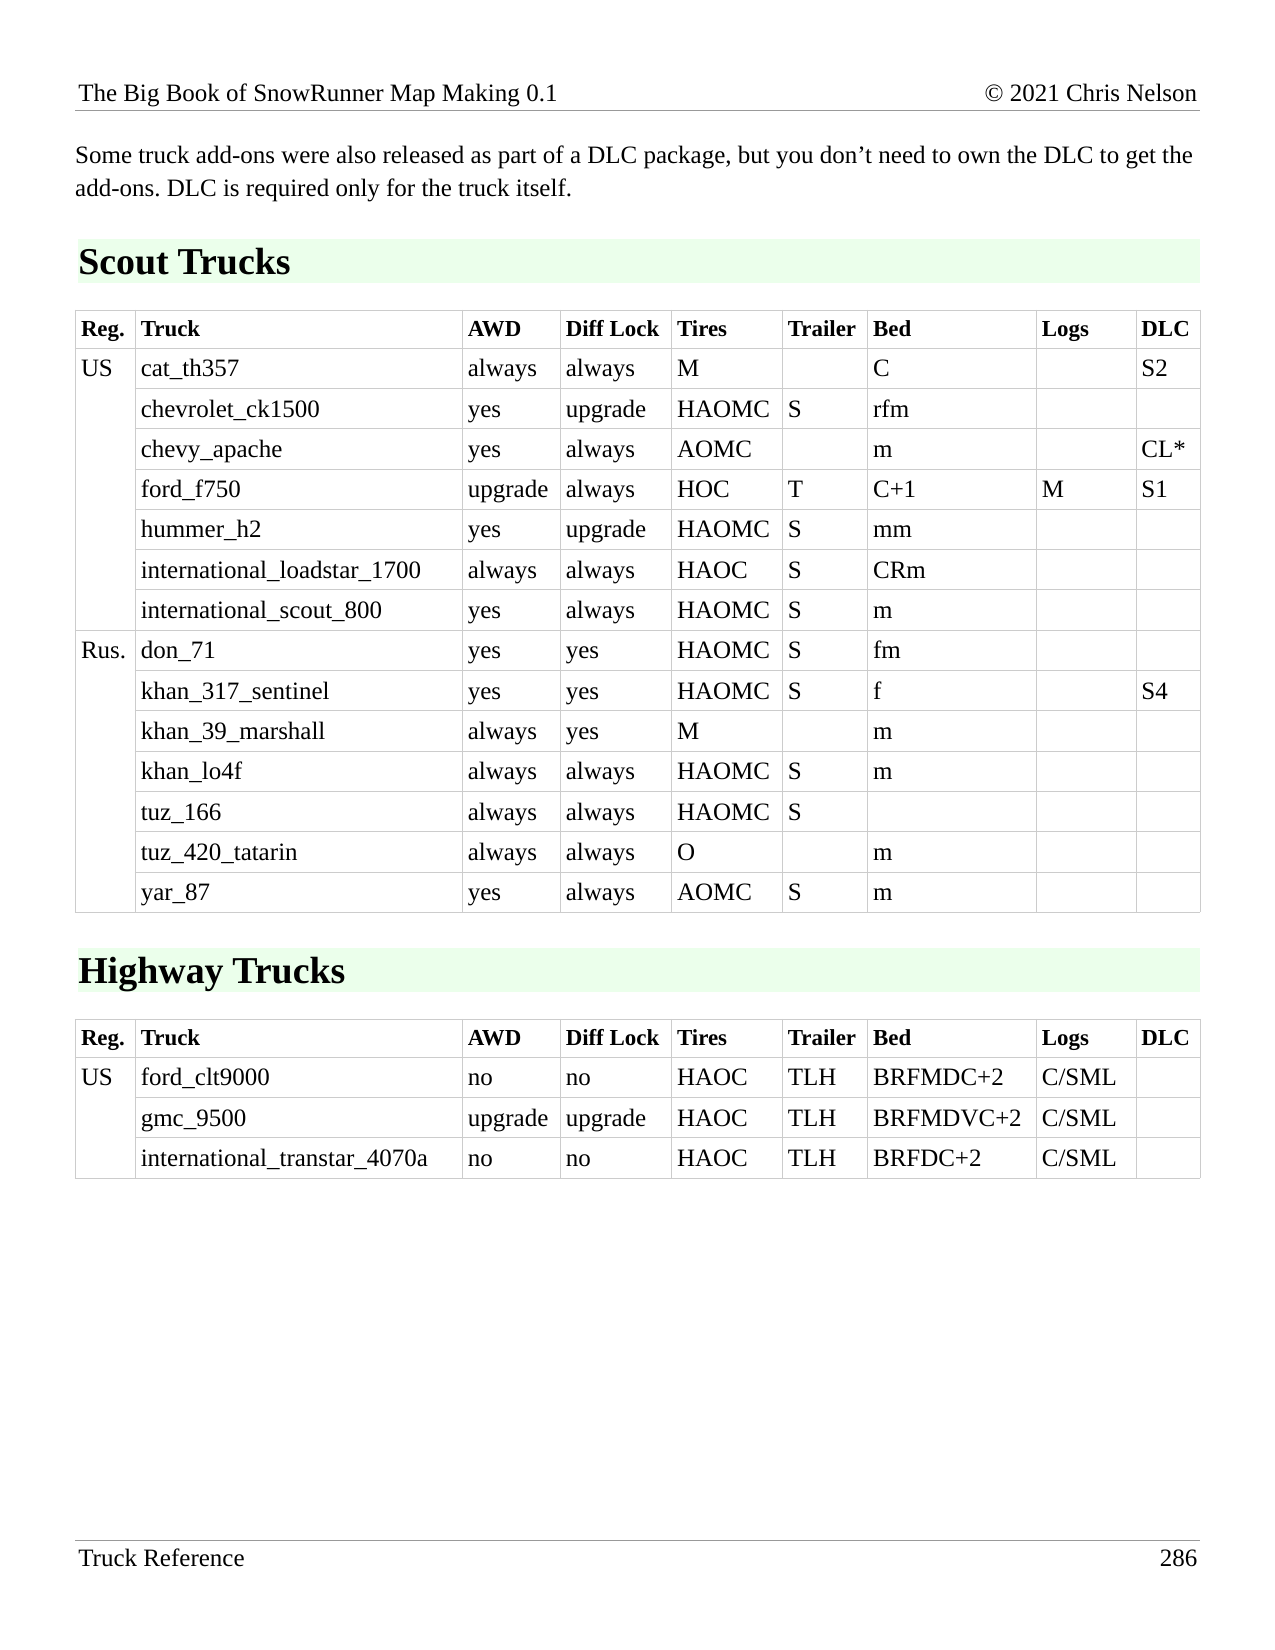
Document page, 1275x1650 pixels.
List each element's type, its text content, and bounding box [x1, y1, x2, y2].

table_header Trailer [783, 1020, 867, 1057]
table_cell yes [561, 711, 671, 751]
table_cell international_transtar_4070a [136, 1138, 462, 1177]
table_cell HAOC [672, 1098, 782, 1137]
table_cell always [463, 832, 560, 872]
table_cell [1137, 510, 1200, 549]
table_cell TLH [783, 1138, 867, 1177]
table_cell m [868, 711, 1036, 751]
table_header Trailer [783, 311, 867, 347]
table_cell [1037, 510, 1136, 549]
table_cell international_scout_800 [136, 590, 462, 630]
table_cell [1137, 752, 1200, 791]
table_cell HAOC [672, 550, 782, 589]
table_cell yes [463, 873, 560, 912]
table_header Diff Lock [561, 311, 671, 347]
table_cell no [561, 1138, 671, 1177]
table_cell always [463, 792, 560, 831]
table_cell HAOC [672, 1058, 782, 1097]
table_cell don_71 [136, 631, 462, 670]
table_cell fm [868, 631, 1036, 670]
table_cell S1 [1137, 470, 1200, 509]
table_cell [76, 791, 135, 831]
table_cell tuz_166 [136, 792, 462, 831]
table_cell f [868, 671, 1036, 710]
table_header Bed [868, 311, 1036, 347]
table_cell S [783, 752, 867, 791]
table_cell always [561, 470, 671, 509]
table_cell HAOMC [672, 631, 782, 670]
table_cell [1137, 792, 1200, 831]
table_cell M [672, 711, 782, 751]
table_cell S [783, 792, 867, 831]
table_cell no [561, 1058, 671, 1097]
table_header Diff Lock [561, 1020, 671, 1057]
table_cell always [561, 873, 671, 912]
table_cell [1037, 792, 1136, 831]
table_cell [1037, 349, 1136, 388]
table_cell khan_lo4f [136, 752, 462, 791]
table_cell cat_th357 [136, 349, 462, 388]
text Some truck add-ons were also released as part of a DLC package, but you don’t need to own the DLC to get the add-ons. DLC is required only for the truck itself. [75, 140, 1200, 202]
table_cell yes [463, 429, 560, 468]
table_cell US [76, 1058, 135, 1097]
table_cell upgrade [561, 510, 671, 549]
table_cell upgrade [463, 470, 560, 509]
table_cell khan_317_sentinel [136, 671, 462, 710]
table_cell [1037, 873, 1136, 912]
table_header AWD [463, 311, 560, 347]
table_header Bed [868, 1020, 1036, 1057]
table_cell US [76, 349, 135, 388]
table_cell M [1037, 470, 1136, 509]
table_cell [76, 549, 135, 589]
table_cell [1037, 832, 1136, 872]
table_cell [1037, 590, 1136, 630]
table_cell [76, 1097, 135, 1137]
table_cell yes [561, 631, 671, 670]
table_cell ford_clt9000 [136, 1058, 462, 1097]
table_cell chevrolet_ck1500 [136, 389, 462, 428]
table_cell [1137, 1058, 1200, 1097]
table_cell [1037, 631, 1136, 670]
table_cell yar_87 [136, 873, 462, 912]
table_cell always [463, 711, 560, 751]
table_cell [1137, 832, 1200, 872]
table_cell always [463, 349, 560, 388]
table_cell O [672, 832, 782, 872]
table_cell C+1 [868, 470, 1036, 509]
table_cell C/SML [1037, 1098, 1136, 1137]
table_cell always [561, 429, 671, 468]
table_cell [1037, 550, 1136, 589]
table_cell HAOMC [672, 510, 782, 549]
table_cell [76, 710, 135, 751]
table_cell upgrade [561, 1098, 671, 1137]
table_cell [76, 872, 135, 912]
table_cell S [783, 389, 867, 428]
table_cell m [868, 429, 1036, 468]
table_cell m [868, 832, 1036, 872]
table_cell rfm [868, 389, 1036, 428]
table_cell [76, 670, 135, 710]
table_header DLC [1137, 311, 1200, 347]
table_cell S [783, 873, 867, 912]
table_cell [783, 429, 867, 468]
table_cell no [463, 1058, 560, 1097]
table_cell upgrade [561, 389, 671, 428]
table_cell ford_f750 [136, 470, 462, 509]
table_cell yes [463, 510, 560, 549]
table_header Logs [1037, 311, 1136, 347]
table_cell m [868, 873, 1036, 912]
table_cell [76, 1137, 135, 1177]
table_cell no [463, 1138, 560, 1177]
table_cell [1137, 873, 1200, 912]
table_cell S2 [1137, 349, 1200, 388]
table_cell [76, 428, 135, 468]
table_cell S4 [1137, 671, 1200, 710]
table_cell HOC [672, 470, 782, 509]
table_cell S [783, 590, 867, 630]
table_cell CRm [868, 550, 1036, 589]
table_cell CL* [1137, 429, 1200, 468]
table_cell AOMC [672, 429, 782, 468]
table_cell [1137, 389, 1200, 428]
table_cell [76, 831, 135, 872]
table_header Tires [672, 1020, 782, 1057]
table_cell [1037, 389, 1136, 428]
table_cell tuz_420_tatarin [136, 832, 462, 872]
table_header Truck [136, 1020, 462, 1057]
table_header AWD [463, 1020, 560, 1057]
table_cell upgrade [463, 1098, 560, 1137]
table_cell [76, 751, 135, 791]
table_cell chevy_apache [136, 429, 462, 468]
table_cell HAOMC [672, 671, 782, 710]
table_cell always [561, 752, 671, 791]
table_cell C [868, 349, 1036, 388]
table_cell [1137, 590, 1200, 630]
table_cell [783, 832, 867, 872]
table_cell yes [561, 671, 671, 710]
subtitle Scout Trucks [78, 239, 1200, 283]
table_cell [1137, 1098, 1200, 1137]
table_header DLC [1137, 1020, 1200, 1057]
table_cell always [561, 550, 671, 589]
table_cell HAOC [672, 1138, 782, 1177]
table_cell [1037, 671, 1136, 710]
table_cell C/SML [1037, 1058, 1136, 1097]
table_header Tires [672, 311, 782, 347]
table_cell always [463, 752, 560, 791]
table_cell C/SML [1037, 1138, 1136, 1177]
table_cell gmc_9500 [136, 1098, 462, 1137]
table_cell BRFMDC+2 [868, 1058, 1036, 1097]
table_cell [76, 469, 135, 509]
table_header Logs [1037, 1020, 1136, 1057]
table_cell T [783, 470, 867, 509]
table_cell yes [463, 671, 560, 710]
table_cell khan_39_marshall [136, 711, 462, 751]
table_cell [1037, 752, 1136, 791]
table_cell [1137, 631, 1200, 670]
table_header Truck [136, 311, 462, 347]
table_cell Rus. [76, 631, 135, 670]
table_cell S [783, 550, 867, 589]
table_cell HAOMC [672, 590, 782, 630]
table_cell S [783, 631, 867, 670]
table_cell BRFDC+2 [868, 1138, 1036, 1177]
table_cell always [463, 550, 560, 589]
table_cell always [561, 792, 671, 831]
table_cell [783, 349, 867, 388]
table_header Reg. [76, 311, 135, 347]
table_cell always [561, 590, 671, 630]
table_cell always [561, 349, 671, 388]
table_cell AOMC [672, 873, 782, 912]
table_cell [1137, 550, 1200, 589]
table_cell HAOMC [672, 752, 782, 791]
table_cell [1037, 711, 1136, 751]
table_cell [1037, 429, 1136, 468]
table_cell [868, 792, 1036, 831]
table_cell yes [463, 590, 560, 630]
table_cell international_loadstar_1700 [136, 550, 462, 589]
table_cell HAOMC [672, 792, 782, 831]
table_cell [76, 589, 135, 630]
table_cell yes [463, 389, 560, 428]
table_cell mm [868, 510, 1036, 549]
subtitle Highway Trucks [78, 948, 1200, 992]
table_cell [76, 509, 135, 549]
table_cell [1137, 1138, 1200, 1177]
table_cell m [868, 752, 1036, 791]
table_cell always [561, 832, 671, 872]
table_cell m [868, 590, 1036, 630]
table_cell TLH [783, 1098, 867, 1137]
table_cell [1137, 711, 1200, 751]
table_cell BRFMDVC+2 [868, 1098, 1036, 1137]
table_header Reg. [76, 1020, 135, 1057]
table_cell [783, 711, 867, 751]
table_cell yes [463, 631, 560, 670]
table_cell S [783, 510, 867, 549]
table_cell [76, 388, 135, 428]
table_cell TLH [783, 1058, 867, 1097]
table_cell S [783, 671, 867, 710]
table_cell hummer_h2 [136, 510, 462, 549]
table_cell M [672, 349, 782, 388]
table_cell HAOMC [672, 389, 782, 428]
